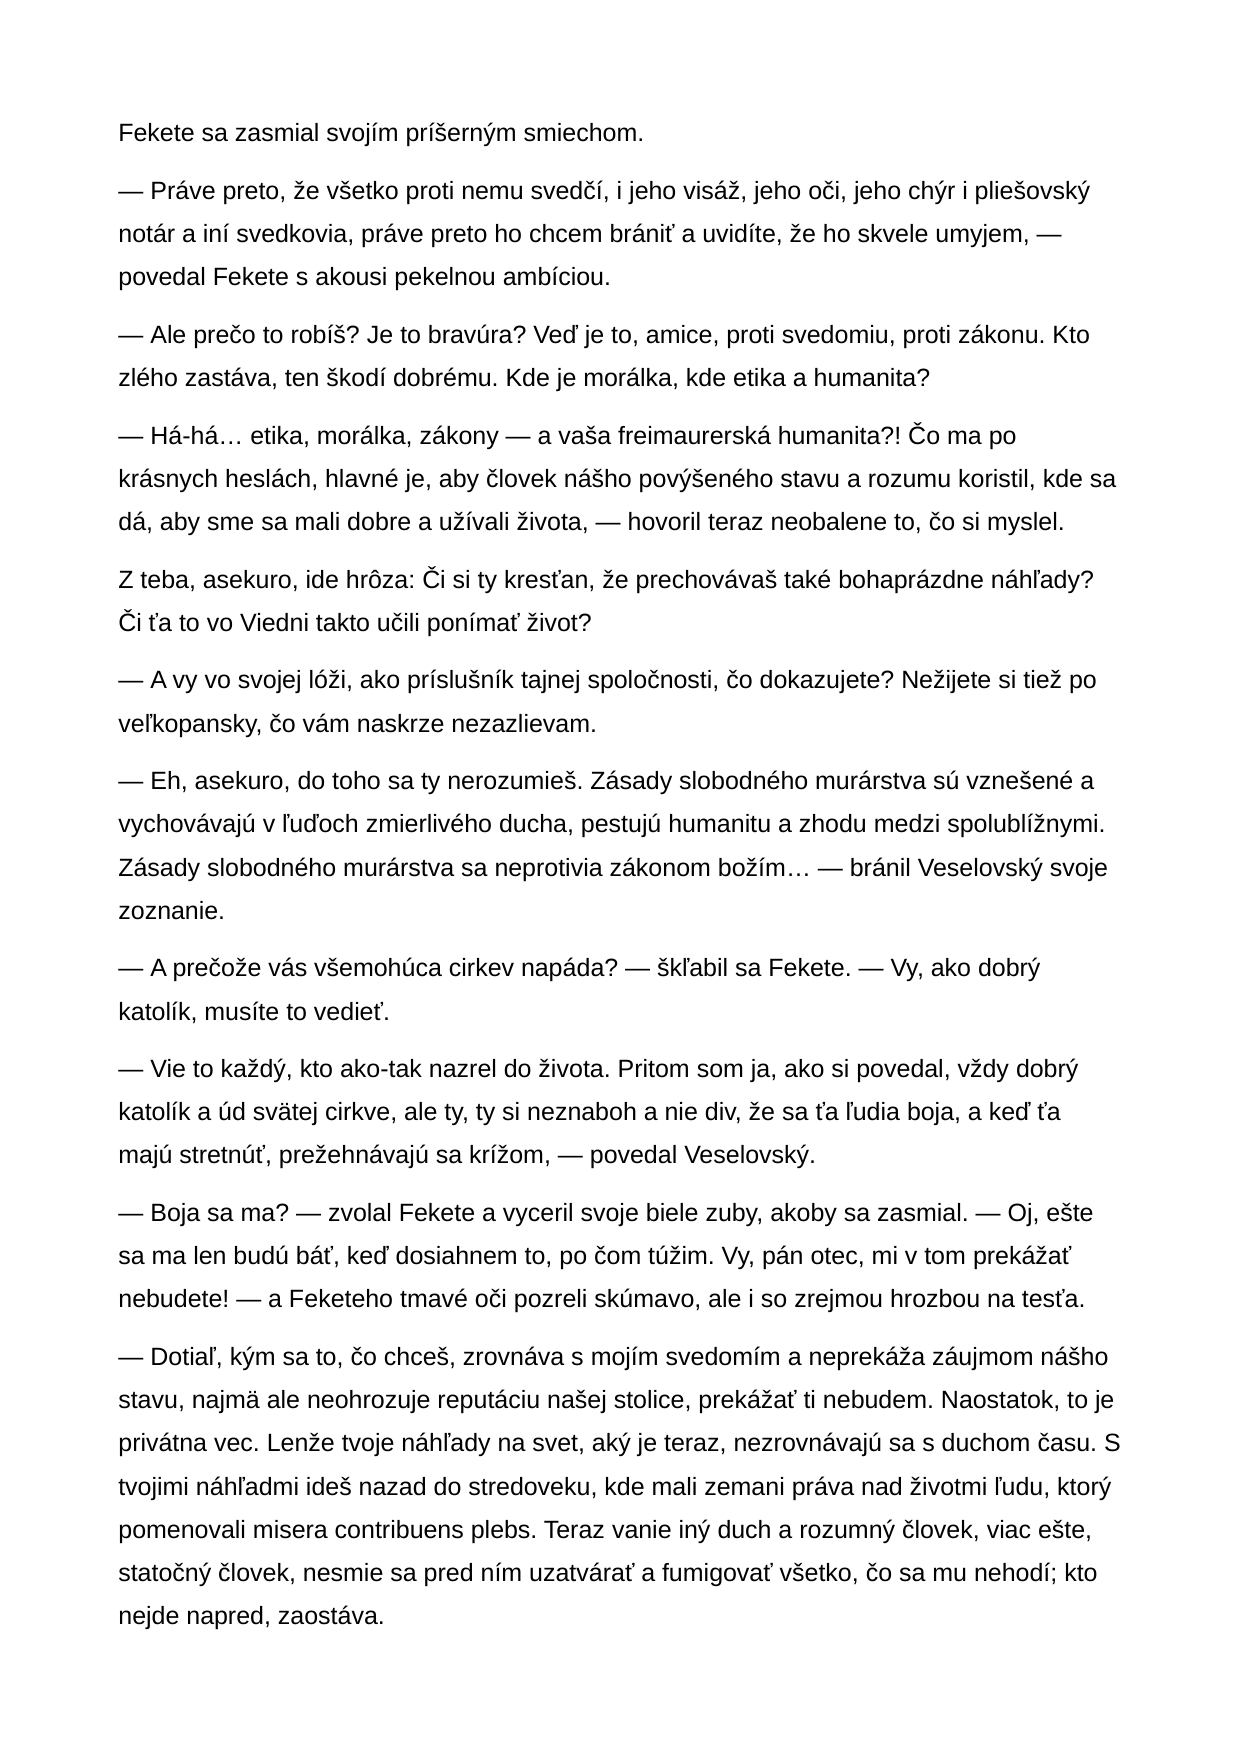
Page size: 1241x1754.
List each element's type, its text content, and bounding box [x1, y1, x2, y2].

text — Há-há… etika, morálka, zákony — a vaša freimaurerská humanita?! Čo ma po krásnych heslách, hlavné je, aby človek nášho povýšeného stavu a rozumu koristil, kde sa dá, aby sme sa mali dobre a užívali života, — hovoril teraz neobalene to, čo si myslel. [118, 421, 1122, 536]
text — Dotiaľ, kým sa to, čo chceš, zrovnáva s mojím svedomím a neprekáža záujmom nášho stavu, najmä ale neohrozuje reputáciu našej stolice, prekážať ti nebudem. Naostatok, to je privátna vec. Lenže tvoje náhľady na svet, aký je teraz, nezrovnávajú sa s duchom času. S tvojimi náhľadmi ideš nazad do stredoveku, kde mali zemani práva nad životmi ľudu, ktorý pomenovali misera contribuens plebs. Teraz vanie iný duch a rozumný človek, viac ešte, statočný človek, nesmie sa pred ním uzatvárať a fumigovať všetko, čo sa mu nehodí; kto nejde napred, zaostáva. [118, 1342, 1122, 1629]
text Z teba, asekuro, ide hrôza: Či si ty kresťan, že prechovávaš také bohaprázdne náhľady? Či ťa to vo Viedni takto učili ponímať život? [118, 564, 1122, 636]
text Fekete sa zasmial svojím príšerným smiechom. [118, 118, 1122, 147]
text — A prečože vás všemohúca cirkev napáda? — škľabil sa Fekete. — Vy, ako dobrý katolík, musíte to vedieť. [118, 953, 1122, 1025]
text — Eh, asekuro, do toho sa ty nerozumieš. Zásady slobodného murárstva sú vznešené a vychovávajú v ľuďoch zmierlivého ducha, pestujú humanitu a zhodu medzi spolublížnymi. Zásady slobodného murárstva sa neprotivia zákonom božím… — bránil Veselovský svoje zoznanie. [118, 766, 1122, 924]
text — Boja sa ma? — zvolal Fekete a vyceril svoje biele zuby, akoby sa zasmial. — Oj, ešte sa ma len budú báť, keď dosiahnem to, po čom túžim. Vy, pán otec, mi v tom prekážať nebudete! — a Feketeho tmavé oči pozreli skúmavo, ale i so zrejmou hrozbou na tesťa. [118, 1198, 1122, 1313]
text — A vy vo svojej lóži, ako príslušník tajnej spoločnosti, čo dokazujete? Nežijete si tiež po veľkopansky, čo vám naskrze nezazlievam. [118, 665, 1122, 737]
text — Práve preto, že všetko proti nemu svedčí, i jeho visáž, jeho oči, jeho chýr i pliešovský notár a iní svedkovia, práve preto ho chcem brániť a uvidíte, že ho skvele umyjem, — povedal Fekete s akousi pekelnou ambíciou. [118, 176, 1122, 291]
text — Ale prečo to robíš? Je to bravúra? Veď je to, amice, proti svedomiu, proti zákonu. Kto zlého zastáva, ten škodí dobrému. Kde je morálka, kde etika a humanita? [118, 320, 1122, 392]
text — Vie to každý, kto ako-tak nazrel do života. Pritom som ja, ako si povedal, vždy dobrý katolík a úd svätej cirkve, ale ty, ty si neznaboh a nie div, že sa ťa ľudia boja, a keď ťa majú stretnúť, prežehnávajú sa krížom, — povedal Veselovský. [118, 1054, 1122, 1169]
